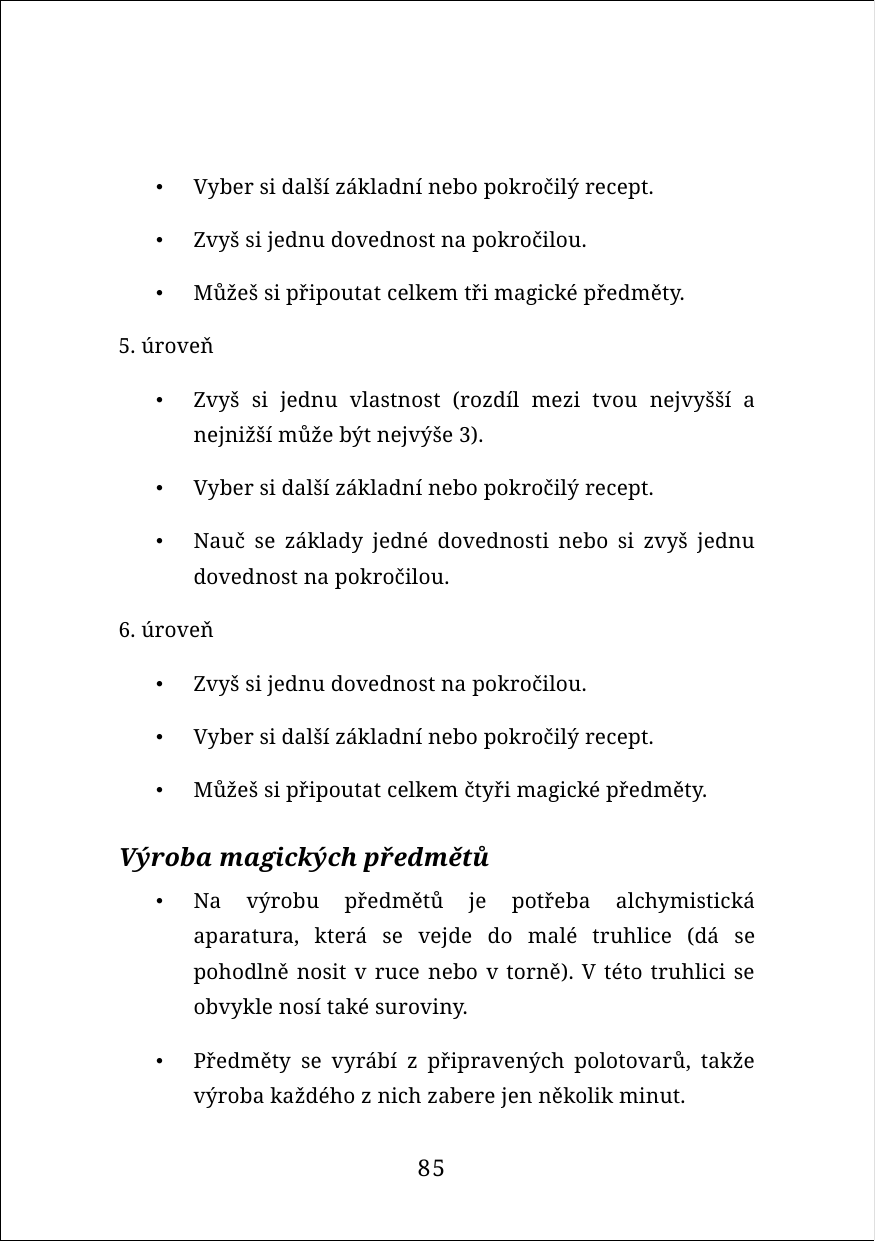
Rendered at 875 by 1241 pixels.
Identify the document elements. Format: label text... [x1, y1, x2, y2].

list Zvyš si jednu dovednost na pokročilou. [156, 225, 756, 253]
list Předměty se vyrábí z připravených polotovarů, takže výroba každého z nich zabere jen několik minut. [156, 1046, 756, 1110]
subtitle Výroba magických předmětů [118, 840, 756, 874]
list Můžeš si připoutat celkem tři magické předměty. [156, 278, 756, 307]
list Zvyš si jednu dovednost na pokročilou. [156, 669, 756, 697]
text 6. úroveň [118, 615, 756, 644]
list Zvyš si jednu vlastnost (rozdíl mezi tvou nejvyšší a nejnižší může být nejvýše 3). [156, 385, 756, 449]
list Můžeš si připoutat celkem čtyři magické předměty. [156, 775, 756, 803]
list Vyber si další základní nebo pokročilý recept. [156, 722, 756, 750]
list Vyber si další základní nebo pokročilý recept. [156, 473, 756, 502]
list Na výrobu předmětů je potřeba alchymistická aparatura, která se vejde do malé truhlice (dá se pohodlně nosit v ruce nebo v torně). V této truhlici se obvykle nosí také suroviny. [156, 886, 756, 1021]
text 5. úroveň [118, 331, 756, 360]
list Vyber si další základní nebo pokročilý recept. [156, 172, 756, 200]
list Nauč se základy jedné dovednosti nebo si zvyš jednu dovednost na pokročilou. [156, 527, 756, 591]
